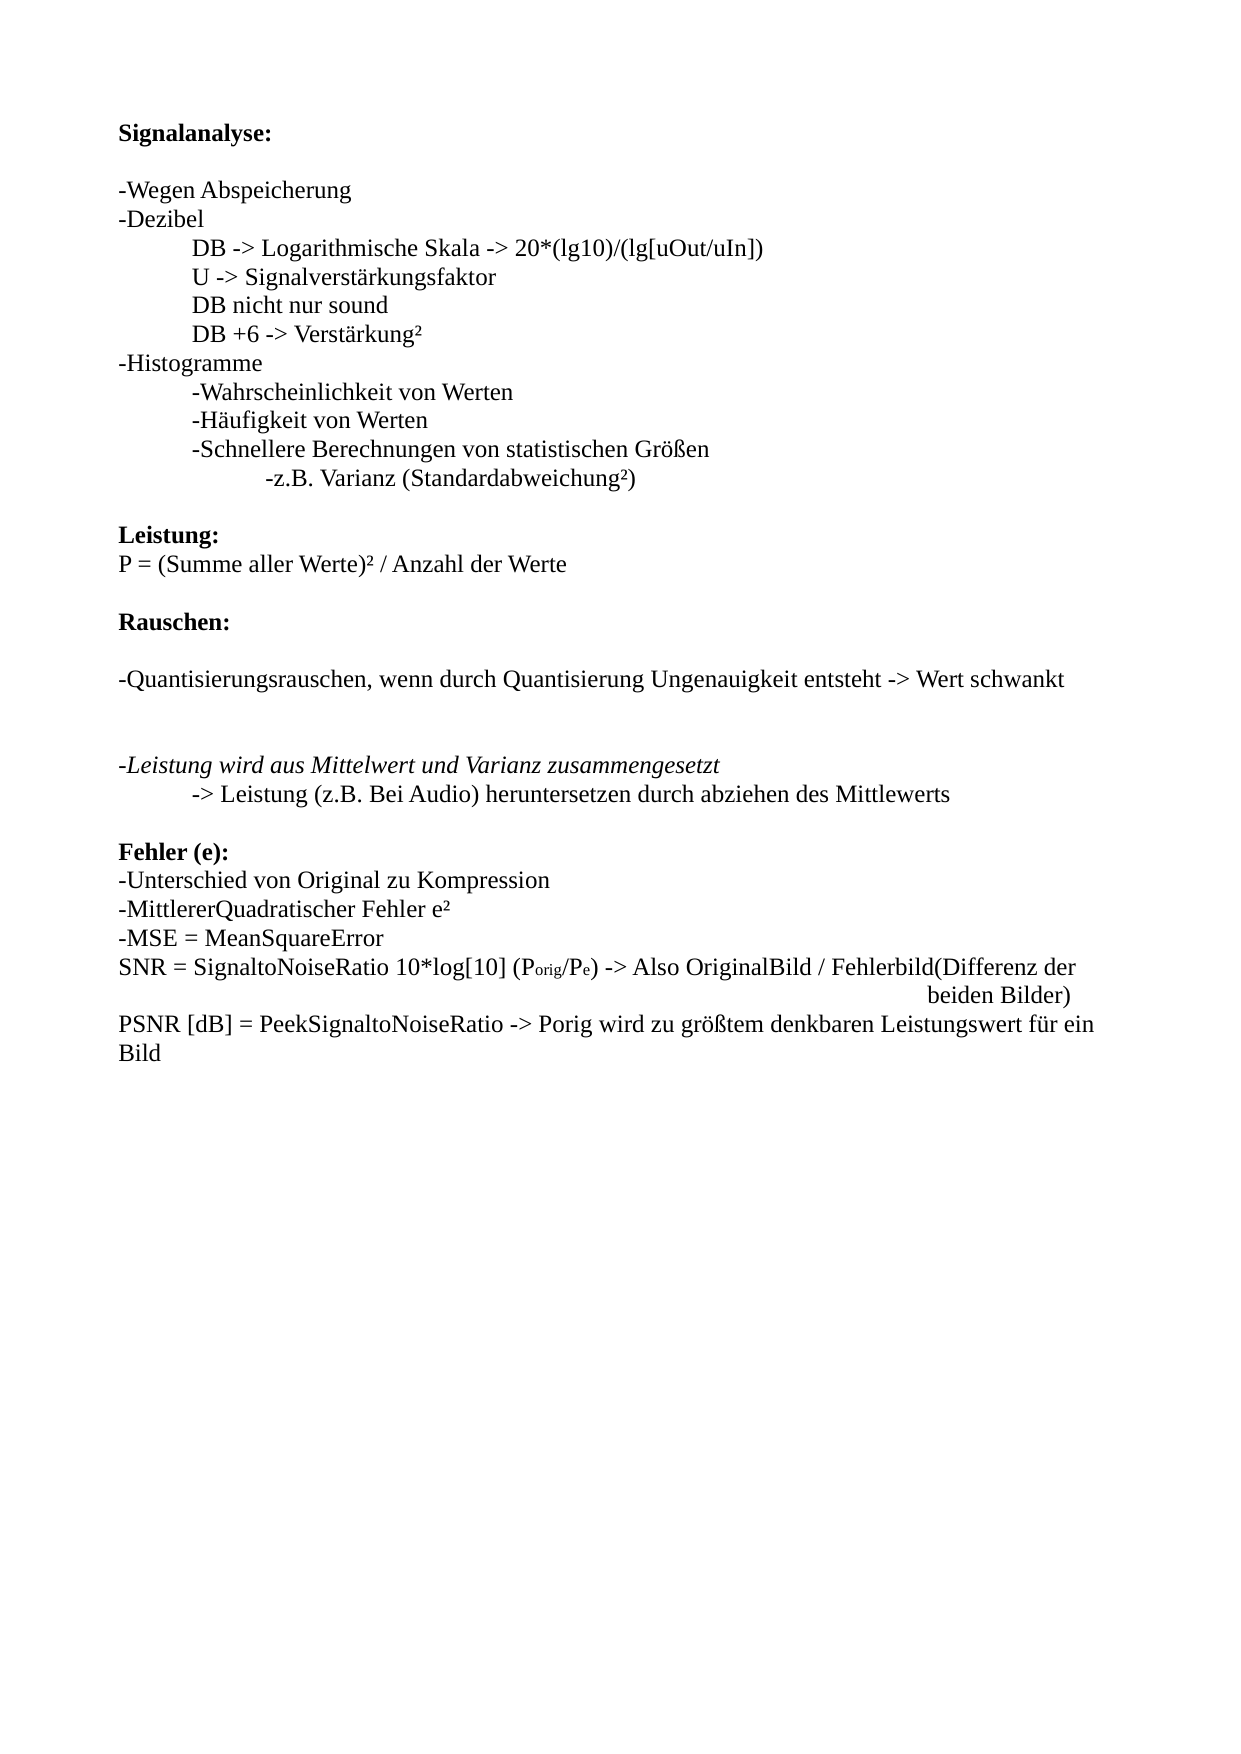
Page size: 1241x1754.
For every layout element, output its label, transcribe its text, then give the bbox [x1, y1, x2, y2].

text -Schnellere Berechnungen von statistischen Größen [118, 434, 1122, 463]
text SNR = SignaltoNoiseRatio 10*log[10] (Porig/Pe) -> Also OriginalBild / Fehlerbild(Differenz der beiden Bilder) [118, 952, 1122, 1009]
text -MSE = MeanSquareError [118, 923, 1122, 952]
text -Dezibel [118, 204, 1122, 233]
text DB -> Logarithmische Skala -> 20*(lg10)/(lg[uOut/uIn]) U -> Signalverstärkungsfaktor [118, 233, 1122, 291]
text Fehler (e): [118, 837, 1122, 866]
text Rauschen: [118, 607, 1122, 636]
text Leistung: [118, 521, 1122, 549]
text -Histogramme [118, 348, 1122, 377]
text -Wahrscheinlichkeit von Werten [118, 377, 1122, 406]
text -Wegen Abspeicherung [118, 176, 1122, 204]
text DB nicht nur sound [118, 291, 1122, 319]
text -Häufigkeit von Werten [118, 406, 1122, 434]
text -z.B. Varianz (Standardabweichung²) [118, 463, 1122, 492]
text -Unterschied von Original zu Kompression [118, 866, 1122, 894]
text -> Leistung (z.B. Bei Audio) heruntersetzen durch abziehen des Mittlewerts [118, 779, 1122, 808]
text P = (Summe aller Werte)² / Anzahl der Werte [118, 549, 1122, 578]
text DB +6 -> Verstärkung² [118, 319, 1122, 348]
text -Quantisierungsrauschen, wenn durch Quantisierung Ungenauigkeit entsteht -> Wert schwankt [118, 664, 1122, 693]
text -MittlererQuadratischer Fehler e² [118, 894, 1122, 923]
text PSNR [dB] = PeekSignaltoNoiseRatio -> Porig wird zu größtem denkbaren Leistungswert für ein Bild [118, 1009, 1122, 1067]
text -Leistung wird aus Mittelwert und Varianz zusammengesetzt [118, 751, 1122, 779]
text Signalanalyse: [118, 118, 1122, 147]
